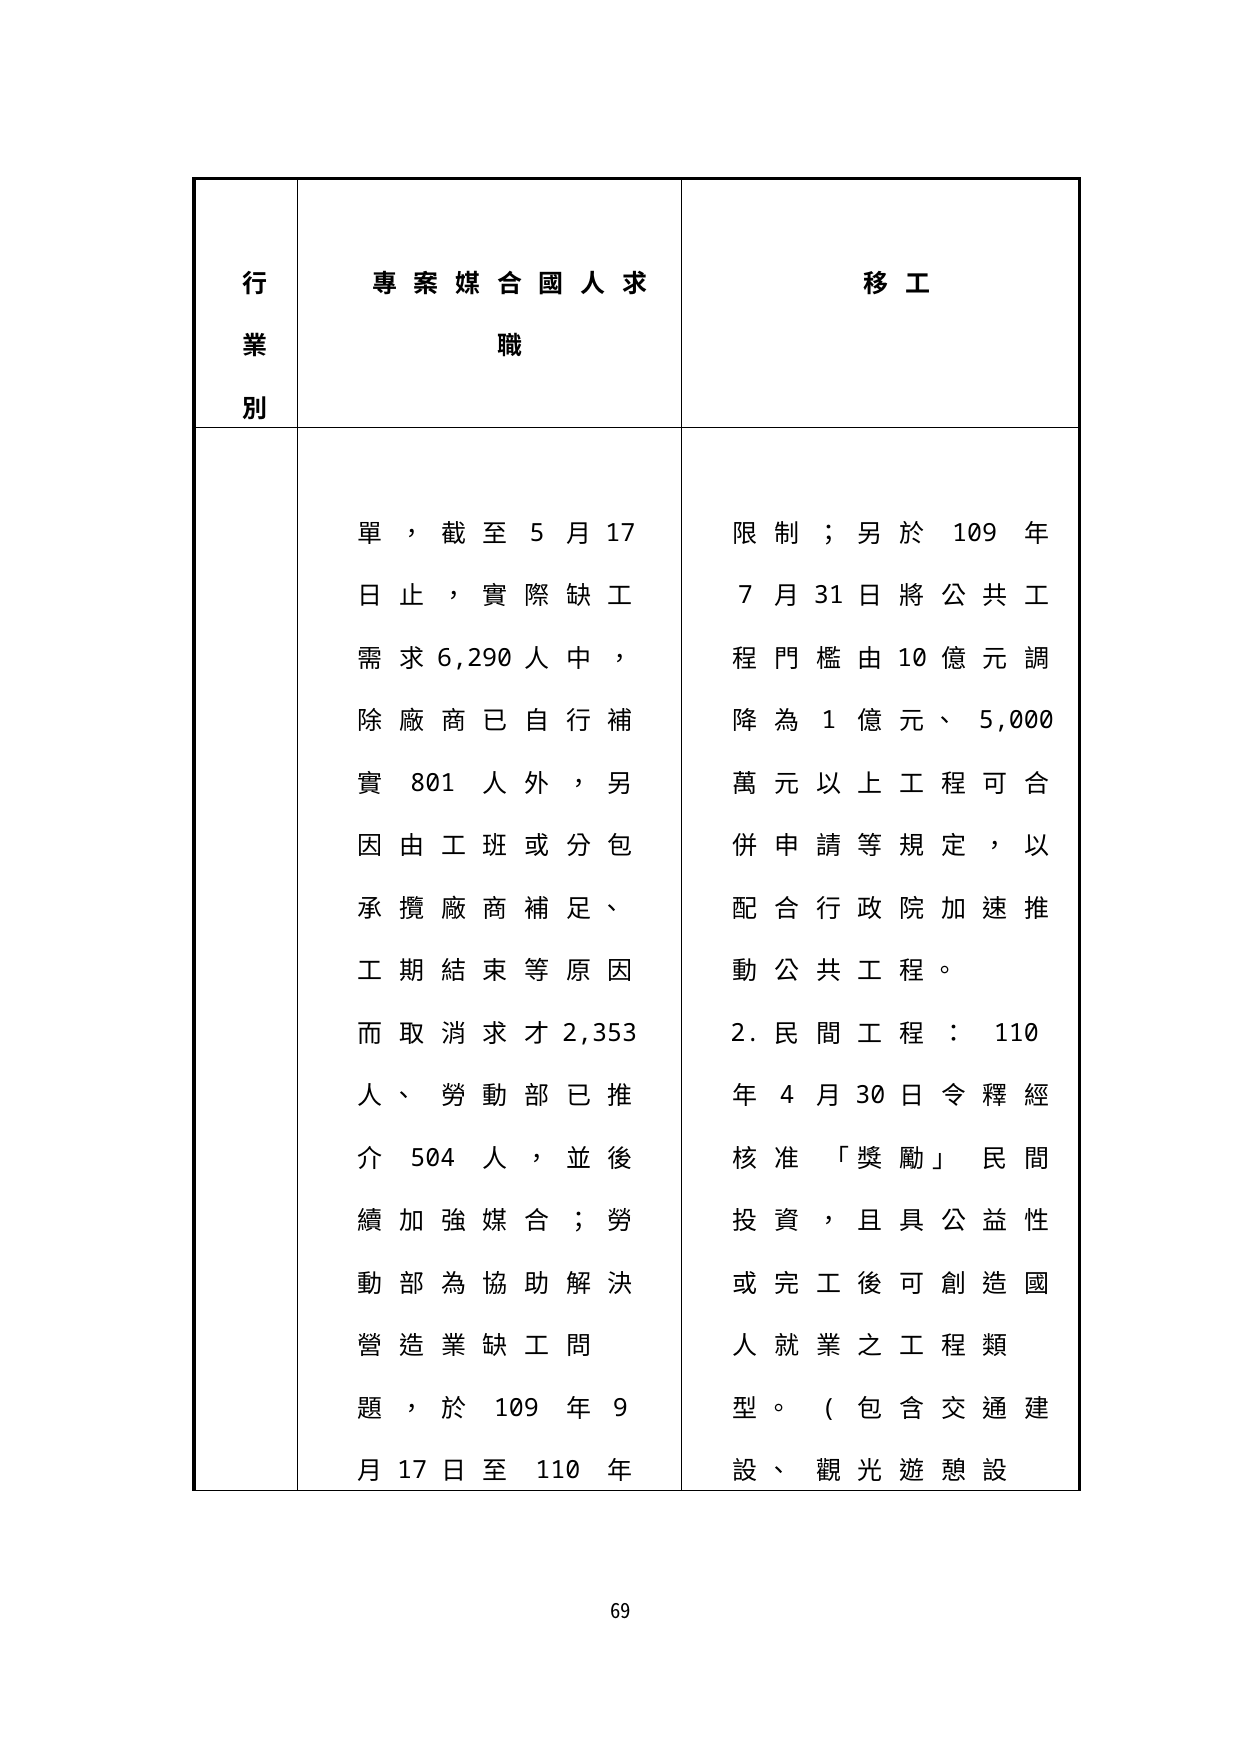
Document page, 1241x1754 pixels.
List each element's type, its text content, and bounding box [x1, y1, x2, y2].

table_header 專案媒合國人求職 [298, 180, 681, 427]
table_header 行業別 [196, 180, 297, 427]
table_cell 限制；另於109年7月31日將公共工程門檻由10億元調降為1億元、5,000萬元以上工程可合併申請等規定，以配合行政院加速推動公共工程。 2.民間工程：110年4月30日令釋經核准「獎勵」民間投資，且具公益性或完工後可創造國人就業之工程類型。(包含交通建設、觀光遊憩設 [682, 428, 1078, 1490]
table_cell [196, 428, 297, 1490]
table_header 移工 [682, 180, 1078, 427]
table_cell 單，截至5月17日止，實際缺工需求6,290人中，除廠商已自行補實801人外，另因由工班或分包承攬廠商補足、工期結束等原因而取消求才2,353人、勞動部已推介504人，並後續加強媒合；勞動部為協助解決營造業缺工問題，於109年9月17日至110年 [298, 428, 681, 1490]
